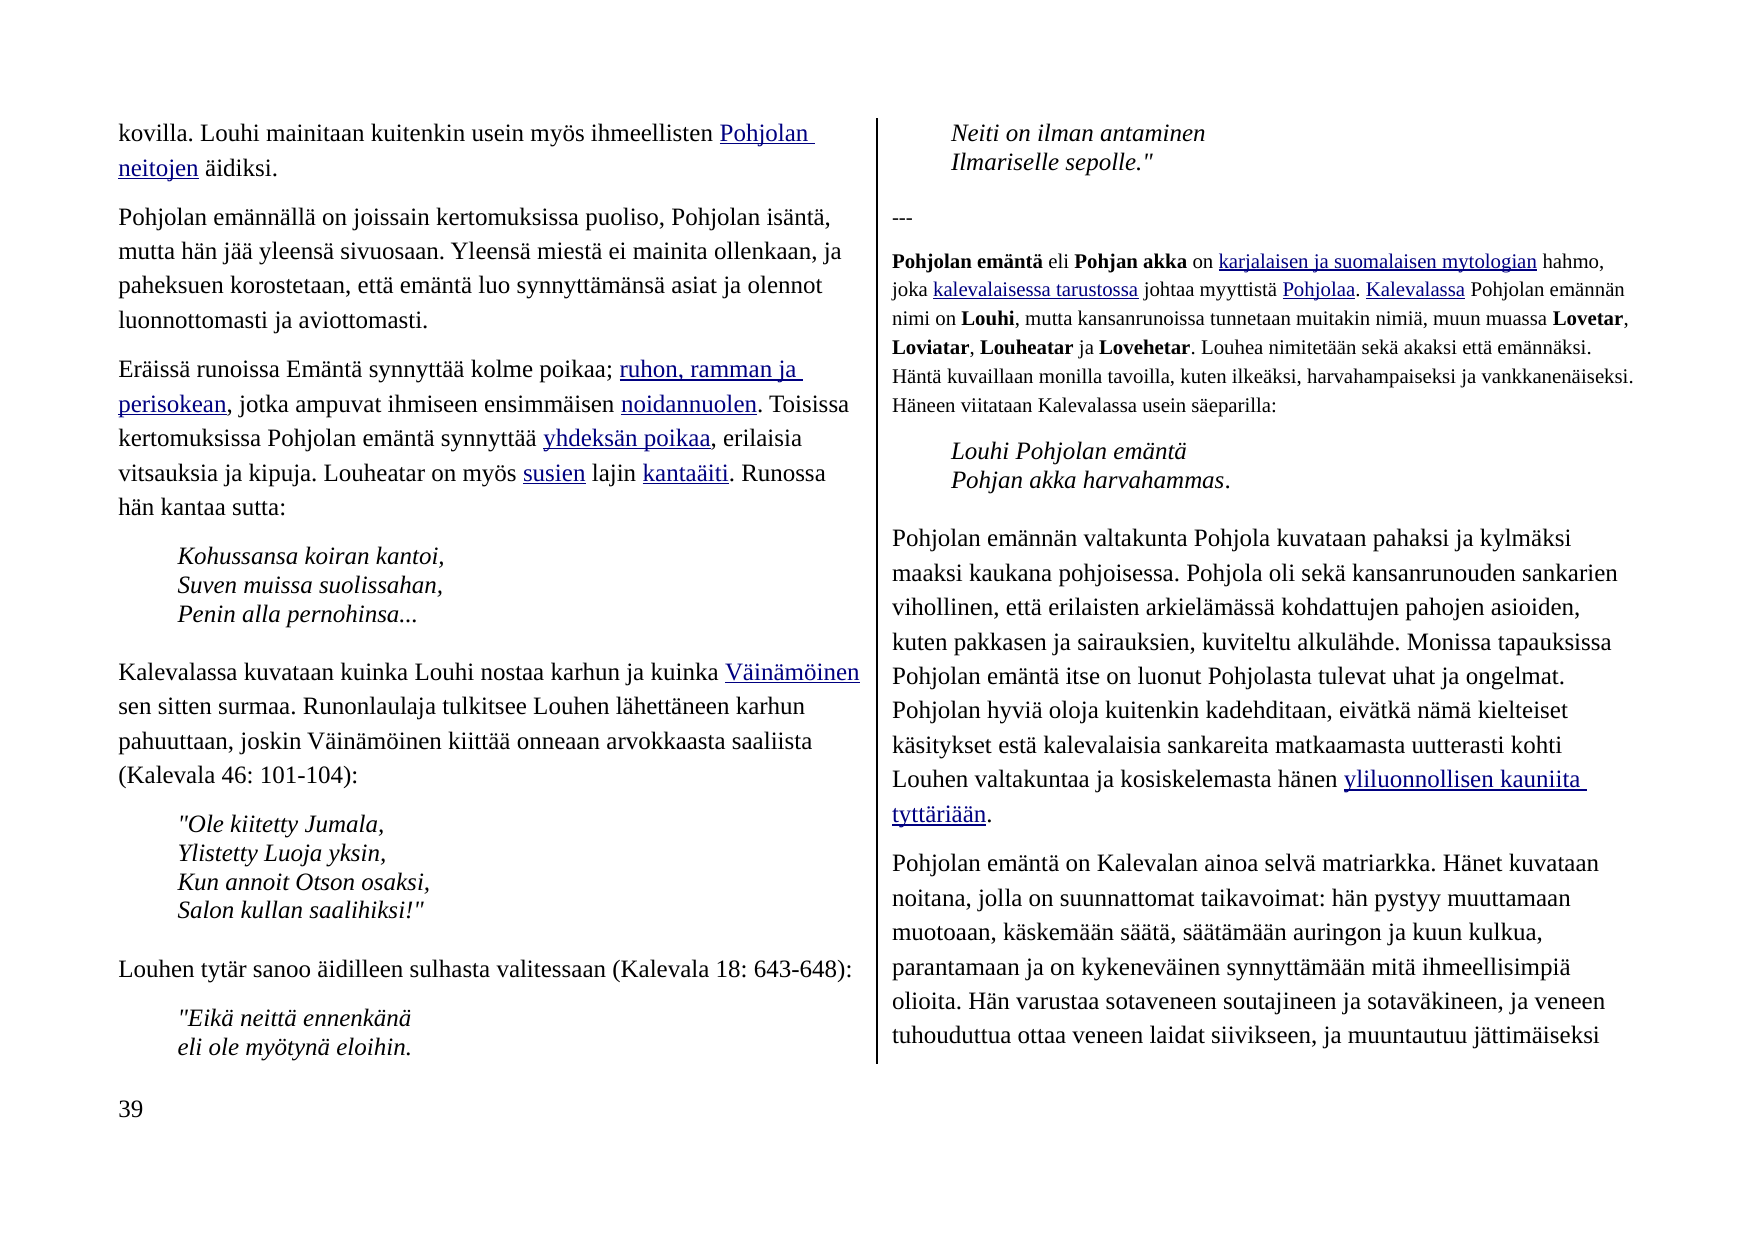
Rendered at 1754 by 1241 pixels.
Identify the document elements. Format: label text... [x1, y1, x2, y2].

text Louhen tytär sanoo äidilleen sulhasta valitessaan (Kalevala 18: 643-648): [118, 954, 862, 983]
text Pohjolan emäntä eli Pohjan akka on karjalaisen ja suomalaisen mytologian hahmo, joka kalevalaisessa tarustossa johtaa myyttistä Pohjolaa. Kalevalassa Pohjolan emännän nimi on Louhi, mutta kansanrunoissa tunnetaan muitakin nimiä, muun muassa Lovetar, Loviatar, Louheatar ja Lovehetar. Louhea nimitetään sekä akaksi että emännäksi. Häntä kuvaillaan monilla tavoilla, kuten ilkeäksi, harvahampaiseksi ja vankkanenäiseksi. Häneen viitataan Kalevalassa usein säeparilla: [892, 248, 1635, 417]
text Pohjolan emännällä on joissain kertomuksissa puoliso, Pohjolan isäntä, mutta hän jää yleensä sivuosaan. Yleensä miestä ei mainita ollenkaan, ja paheksuen korostetaan, että emäntä luo synnyttämänsä asiat ja olennot luonnottomasti ja aviottomasti. [118, 202, 862, 334]
list "Eikä neittä ennenkänä [177, 1003, 862, 1032]
text --- [892, 205, 1635, 229]
list eli ole myötynä eloihin. [177, 1032, 862, 1060]
list Suven muissa suolissahan, [177, 570, 862, 599]
list Louhi Pohjolan emäntä [951, 436, 1635, 465]
text Pohjolan emännän valtakunta Pohjola kuvataan pahaksi ja kylmäksi maaksi kaukana pohjoisessa. Pohjola oli sekä kansanrunouden sankarien vihollinen, että erilaisten arkielämässä kohdattujen pahojen asioiden, kuten pakkasen ja sairauksien, kuviteltu alkulähde. Monissa tapauksissa Pohjolan emäntä itse on luonut Pohjolasta tulevat uhat ja ongelmat. Pohjolan hyviä oloja kuitenkin kadehditaan, eivätkä nämä kielteiset käsitykset estä kalevalaisia sankareita matkaamasta uutterasti kohti Louhen valtakuntaa ja kosiskelemasta hänen yliluonnollisen kauniita tyttäriään. [892, 523, 1635, 828]
list "Ole kiitetty Jumala, [177, 809, 862, 838]
list Kun annoit Otson osaksi, [177, 867, 862, 896]
list Ylistetty Luoja yksin, [177, 838, 862, 867]
list Salon kullan saalihiksi!" [177, 896, 862, 924]
text Kalevalassa kuvataan kuinka Louhi nostaa karhun ja kuinka Väinämöinen sen sitten surmaa. Runonlaulaja tulkitsee Louhen lähettäneen karhun pahuuttaan, joskin Väinämöinen kiittää onneaan arvokkaasta saaliista (Kalevala 46: 101-104): [118, 657, 862, 789]
list Penin alla pernohinsa... [177, 599, 862, 627]
text Eräissä runoissa Emäntä synnyttää kolme poikaa; ruhon, ramman ja perisokean, jotka ampuvat ihmiseen ensimmäisen noidannuolen. Toisissa kertomuksissa Pohjolan emäntä synnyttää yhdeksän poikaa, erilaisia vitsauksia ja kipuja. Louheatar on myös susien lajin kantaäiti. Runossa hän kantaa sutta: [118, 354, 862, 521]
text kovilla. Louhi mainitaan kuitenkin usein myös ihmeellisten Pohjolan neitojen äidiksi. [118, 118, 862, 181]
list Kohussansa koiran kantoi, [177, 541, 862, 570]
list Neiti on ilman antaminen [951, 118, 1635, 147]
text Pohjolan emäntä on Kalevalan ainoa selvä matriarkka. Hänet kuvataan noitana, jolla on suunnattomat taikavoimat: hän pystyy muuttamaan muotoaan, käskemään säätä, säätämään auringon ja kuun kulkua, parantamaan ja on kykeneväinen synnyttämään mitä ihmeellisimpiä olioita. Hän varustaa sotaveneen soutajineen ja sotaväkineen, ja veneen tuhouduttua ottaa veneen laidat siivikseen, ja muuntautuu jättimäiseksi [892, 848, 1635, 1049]
list Pohjan akka harvahammas. [951, 465, 1635, 494]
list Ilmariselle sepolle." [951, 147, 1635, 176]
